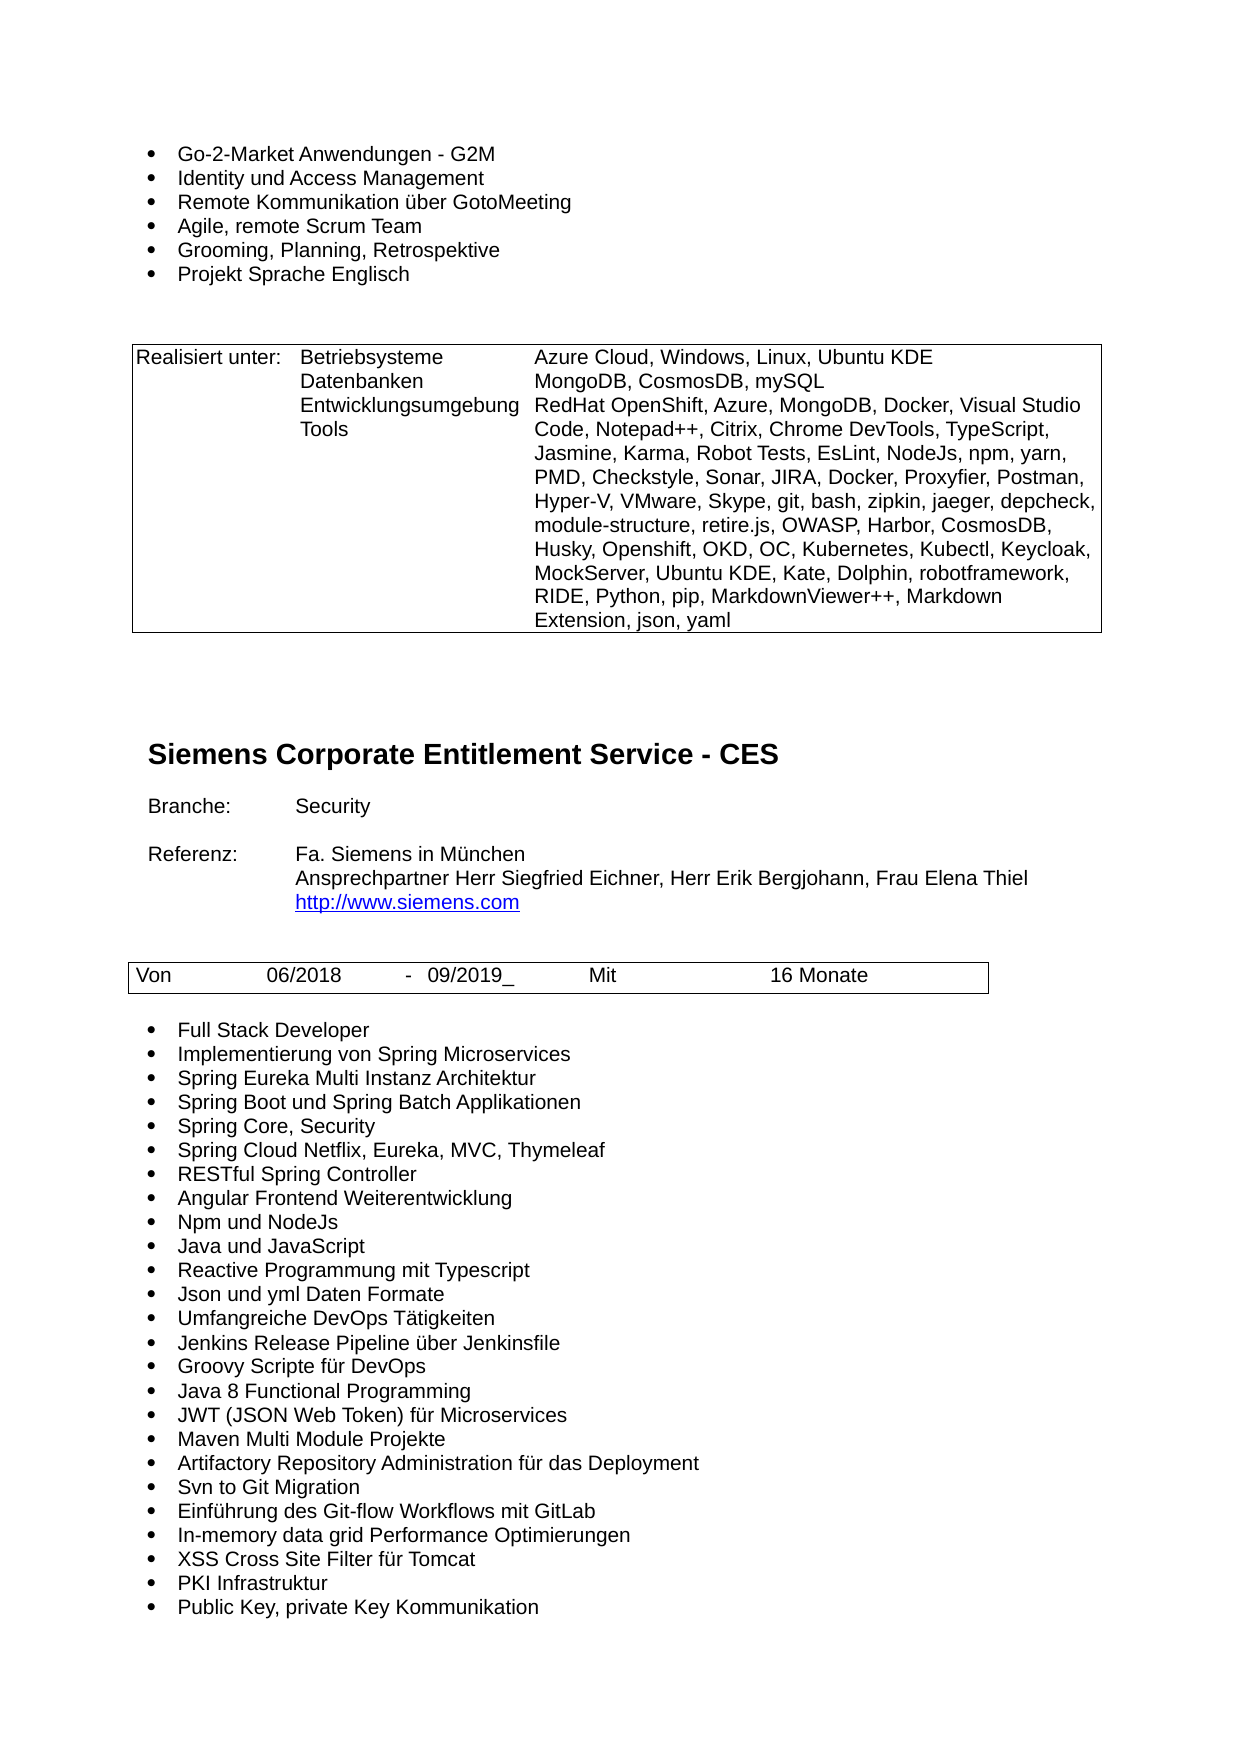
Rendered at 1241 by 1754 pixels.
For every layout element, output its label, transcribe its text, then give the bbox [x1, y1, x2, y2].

list In-memory data grid Performance Optimierungen [148, 1523, 1110, 1547]
table_header Realisiert unter: [133, 345, 297, 393]
list Go-2-Market Anwendungen - G2M [148, 142, 1110, 166]
table_cell [133, 393, 297, 632]
list Implementierung von Spring Microservices [148, 1042, 1110, 1066]
table_header Von [129, 963, 259, 992]
list Spring Core, Security [148, 1114, 1110, 1138]
list Umfangreiche DevOps Tätigkeiten [148, 1306, 1110, 1330]
text Branche: Security [148, 794, 1110, 818]
list Svn to Git Migration [148, 1475, 1110, 1499]
list Agile, remote Scrum Team [148, 214, 1110, 238]
table_cell Entwicklungsumgebung Tools [297, 393, 531, 632]
list Projekt Sprache Englisch [148, 262, 1110, 286]
list PKI Infrastruktur [148, 1571, 1110, 1595]
table_header - [398, 963, 420, 992]
list XSS Cross Site Filter für Tomcat [148, 1547, 1110, 1571]
list Jenkins Release Pipeline über Jenkinsfile [148, 1330, 1110, 1354]
list Spring Boot und Spring Batch Applikationen [148, 1090, 1110, 1114]
list Grooming, Planning, Retrospektive [148, 238, 1110, 262]
list Spring Eureka Multi Instanz Architektur [148, 1066, 1110, 1090]
list RESTful Spring Controller [148, 1162, 1110, 1186]
subtitle Siemens Corporate Entitlement Service - CES [148, 737, 1110, 770]
list Einführung des Git-flow Workflows mit GitLab [148, 1499, 1110, 1523]
text Ansprechpartner Herr Siegfried Eichner, Herr Erik Bergjohann, Frau Elena Thiel [148, 866, 1110, 890]
table_cell RedHat OpenShift, Azure, MongoDB, Docker, Visual Studio Code, Notepad++, Citrix, Chrome DevTools, TypeScript, Jasmine, Karma, Robot Tests, EsLint, NodeJs, npm, yarn, PMD, Checkstyle, Sonar, JIRA, Docker, Proxyfier, Postman, Hyper-V, VMware, Skype, git, bash, zipkin, jaeger, depcheck, module-structure, retire.js, OWASP, Harbor, CosmosDB, Husky, Openshift, OKD, OC, Kubernetes, Kubectl, Keycloak, MockServer, Ubuntu KDE, Kate, Dolphin, robotframework, RIDE, Python, pip, MarkdownViewer++, Markdown Extension, json, yaml [531, 393, 1101, 632]
list Spring Cloud Netflix, Eureka, MVC, Thymeleaf [148, 1138, 1110, 1162]
list Java und JavaScript [148, 1234, 1110, 1258]
list Reactive Programmung mit Typescript [148, 1258, 1110, 1282]
table_header 09/2019_ [420, 963, 581, 992]
text Referenz: Fa. Siemens in München [148, 842, 1110, 866]
table_header Mit [581, 963, 762, 992]
list Json und yml Daten Formate [148, 1282, 1110, 1306]
table_header 16 Monate [763, 963, 988, 992]
list Maven Multi Module Projekte [148, 1427, 1110, 1451]
list Artifactory Repository Administration für das Deployment [148, 1451, 1110, 1475]
table_header 06/2018 [259, 963, 398, 992]
list Full Stack Developer [148, 1017, 1110, 1042]
table_header Betriebsysteme Datenbanken [297, 345, 531, 393]
list Angular Frontend Weiterentwicklung [148, 1186, 1110, 1210]
text http://www.siemens.com [221, 890, 1110, 914]
table_header Azure Cloud, Windows, Linux, Ubuntu KDE MongoDB, CosmosDB, mySQL [531, 345, 1101, 393]
list Java 8 Functional Programming [148, 1378, 1110, 1402]
list Remote Kommunikation über GotoMeeting [148, 190, 1110, 214]
list Public Key, private Key Kommunikation [148, 1595, 1110, 1619]
list JWT (JSON Web Token) für Microservices [148, 1402, 1110, 1427]
list Groovy Scripte für DevOps [148, 1354, 1110, 1378]
list Npm und NodeJs [148, 1210, 1110, 1234]
list Identity und Access Management [148, 166, 1110, 190]
